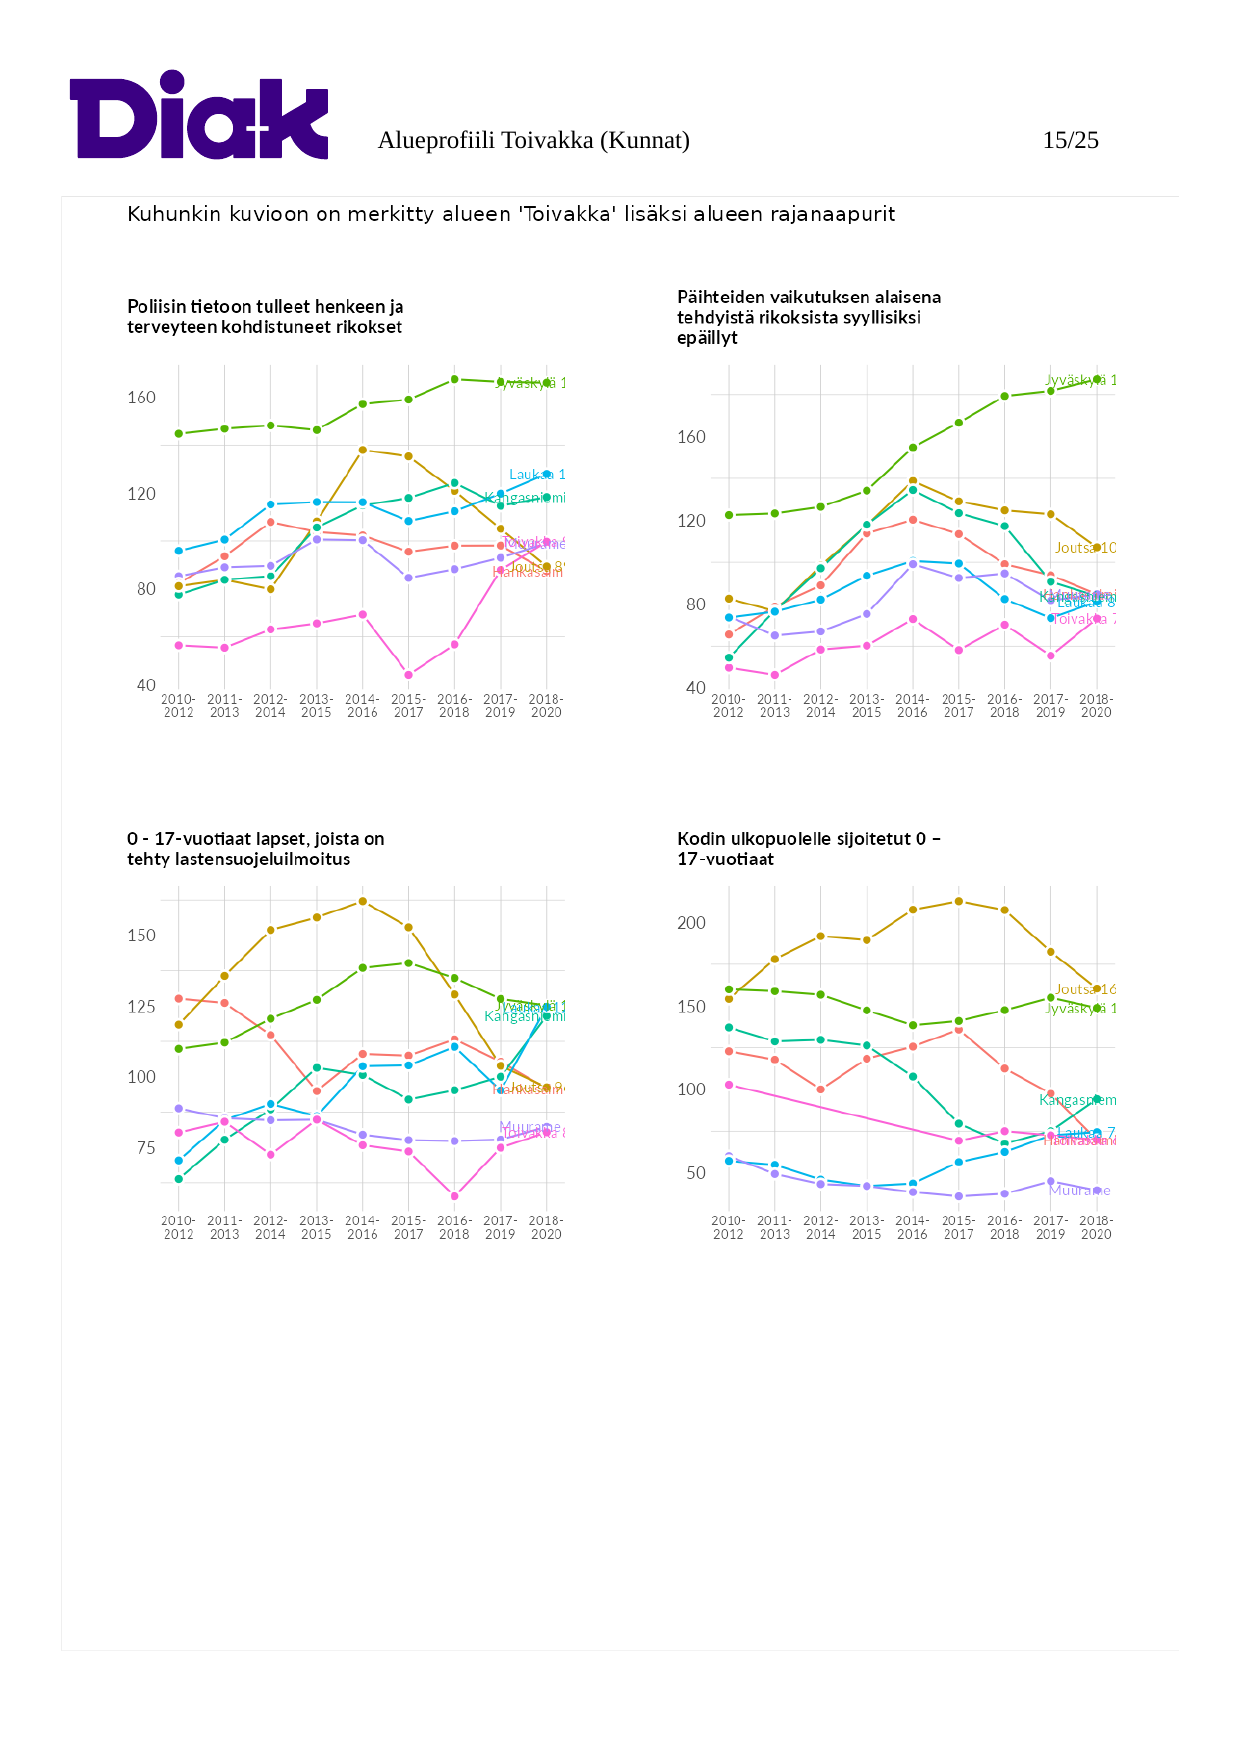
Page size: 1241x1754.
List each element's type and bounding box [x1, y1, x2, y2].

picture [61, 196, 1179, 1651]
